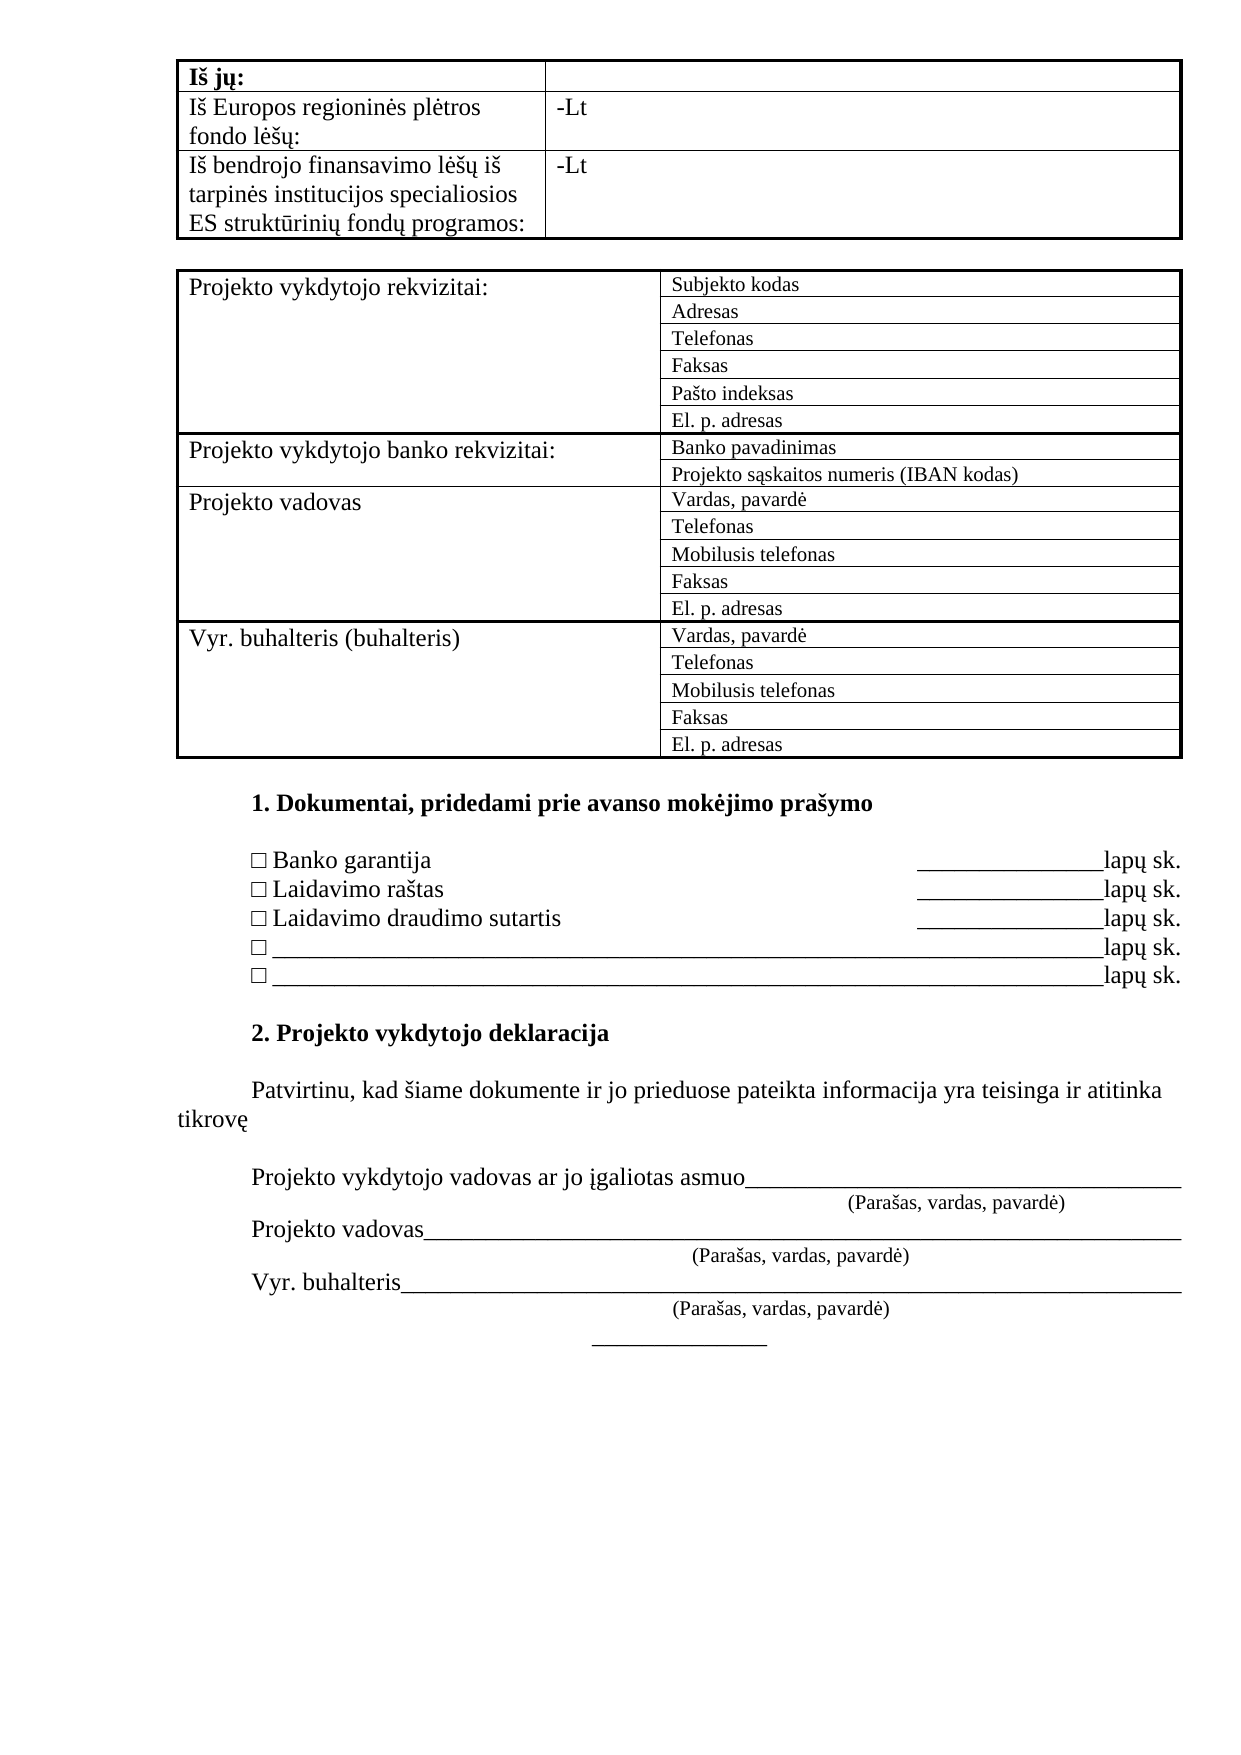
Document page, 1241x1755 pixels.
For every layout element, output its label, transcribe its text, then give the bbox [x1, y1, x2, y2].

table_cell Faksas [661, 703, 1179, 729]
table_cell El. p. adresas [661, 594, 1179, 620]
table_cell Iš bendrojo finansavimo lėšų iš tarpinės institucijos specialiosios ES struktūrinių fondų programos: [179, 151, 545, 237]
table_cell Telefonas [661, 648, 1179, 674]
table_cell Mobilusis telefonas [661, 675, 1179, 702]
table_cell Projekto sąskaitos numeris (IBAN kodas) [661, 460, 1179, 486]
text (Parašas, vardas, pavardė) [177, 1296, 1181, 1320]
table_cell Projekto vykdytojo banko rekvizitai: [179, 435, 660, 486]
text Projekto vykdytojo vadovas ar jo įgaliotas asmuo [177, 1162, 1181, 1190]
table_cell Iš jų: [179, 62, 545, 91]
table_cell [546, 62, 1179, 91]
table_cell -Lt [546, 151, 1179, 237]
table_cell -Lt [546, 92, 1179, 149]
text (Parašas, vardas, pavardė) [177, 1190, 1181, 1214]
table_cell El. p. adresas [661, 406, 1179, 432]
table_cell Telefonas [661, 324, 1179, 350]
text □ lapų sk. [177, 932, 1181, 960]
text □ Laidavimo raštas lapų sk. [177, 874, 1181, 903]
text ______________ [177, 1320, 1181, 1349]
table_cell El. p. adresas [661, 730, 1179, 756]
table_cell Iš Europos regioninės plėtros fondo lėšų: [179, 92, 545, 149]
table_cell Faksas [661, 351, 1179, 377]
text Patvirtinu, kad šiame dokumente ir jo prieduose pateikta informacija yra teisinga ir atitinka tikrovę [177, 1075, 1181, 1133]
text Vyr. buhalteris [177, 1267, 1181, 1296]
text 2. Projekto vykdytojo deklaracija [177, 1018, 1181, 1047]
table_cell Vardas, pavardė [661, 487, 1179, 511]
table_cell Faksas [661, 567, 1179, 593]
table_cell Pašto indeksas [661, 379, 1179, 404]
table_cell Banko pavadinimas [661, 435, 1179, 459]
table_cell Projekto vadovas [179, 487, 660, 620]
table_cell Vardas, pavardė [661, 623, 1179, 647]
table_cell Vyr. buhalteris (buhalteris) [179, 623, 660, 756]
text □ Laidavimo draudimo sutartis lapų sk. [177, 903, 1181, 932]
text Projekto vadovas [177, 1214, 1181, 1243]
table_cell Telefonas [661, 512, 1179, 538]
table_cell Adresas [661, 297, 1179, 323]
text □ Banko garantija lapų sk. [177, 845, 1181, 874]
text (Parašas, vardas, pavardė) [177, 1243, 1181, 1267]
text □ lapų sk. [177, 960, 1181, 989]
text 1. Dokumentai, pridedami prie avanso mokėjimo prašymo [177, 788, 1181, 817]
table_header Subjekto kodas [661, 272, 1179, 296]
table_cell Mobilusis telefonas [661, 540, 1179, 566]
table_header Projekto vykdytojo rekvizitai: [179, 272, 660, 432]
